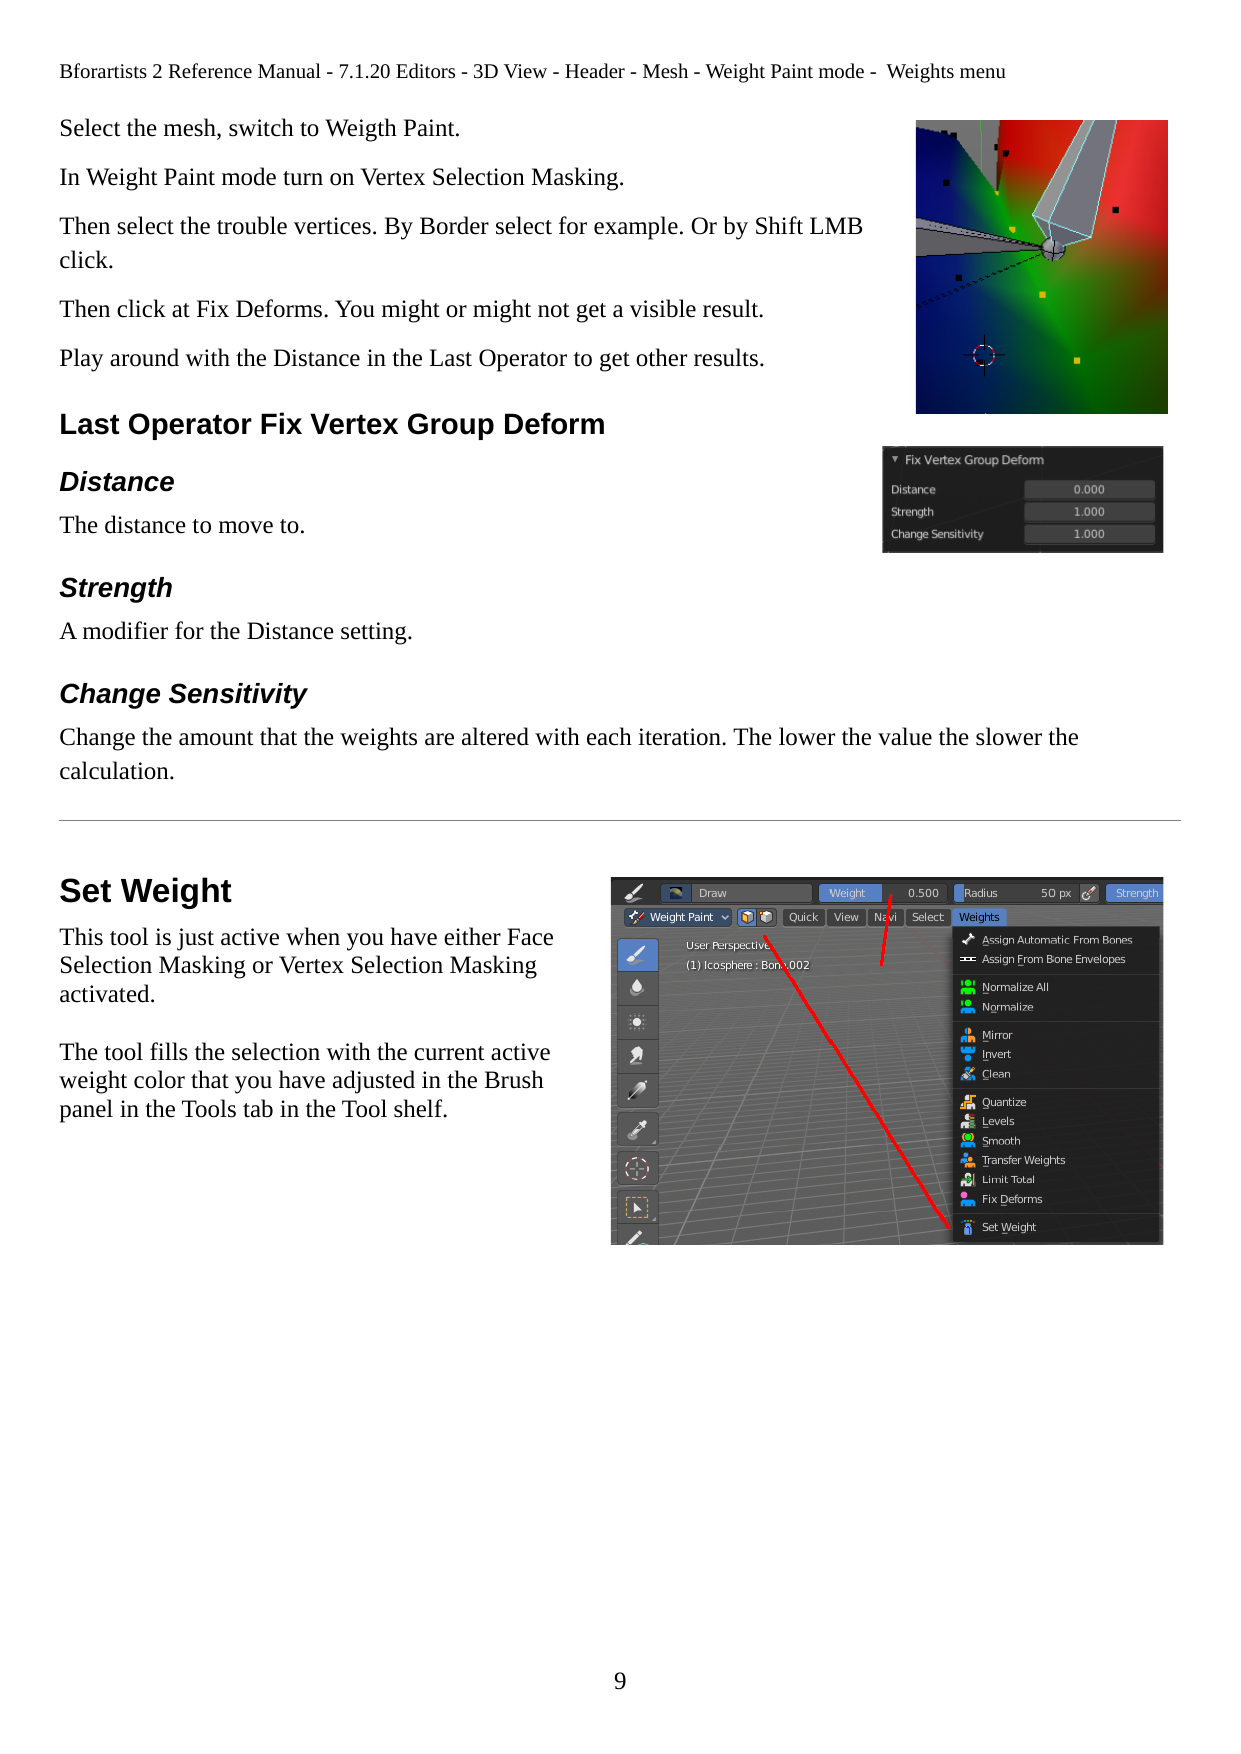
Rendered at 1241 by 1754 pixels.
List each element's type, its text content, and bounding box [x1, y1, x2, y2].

text A modifier for the Distance setting. [59, 616, 1181, 645]
picture [882, 446, 1164, 553]
subtitle Last Operator Fix Vertex Group Deform [59, 407, 1181, 441]
text This tool is just active when you have either Face Selection Masking or Vertex Selection Masking activated. [59, 922, 610, 1008]
picture [610, 877, 1164, 1245]
text In Weight Paint mode turn on Vertex Selection Masking. [59, 162, 915, 190]
text Change the amount that the weights are altered with each iteration. The lower the value the slower the calculation. [59, 722, 1181, 785]
text The distance to move to. [59, 510, 882, 539]
subtitle [1164, 466, 1181, 498]
text Select the mesh, switch to Weigth Paint. [59, 113, 1181, 141]
subtitle Change Sensitivity [59, 678, 1181, 709]
subtitle Distance [59, 466, 882, 498]
text Then click at Fix Deforms. You might or might not get a visible result. [59, 294, 915, 323]
picture [915, 120, 1168, 414]
text The tool fills the selection with the current active weight color that you have adjusted in the Brush panel in the Tools tab in the Tool shelf. [59, 1037, 610, 1123]
text Play around with the Distance in the Last Operator to get other results. [59, 343, 915, 372]
subtitle Strength [59, 572, 1181, 603]
text Then select the trouble vertices. By Border select for example. Or by Shift LMB click. [59, 211, 915, 274]
subtitle Set Weight [59, 871, 1181, 909]
text [1164, 510, 1181, 539]
